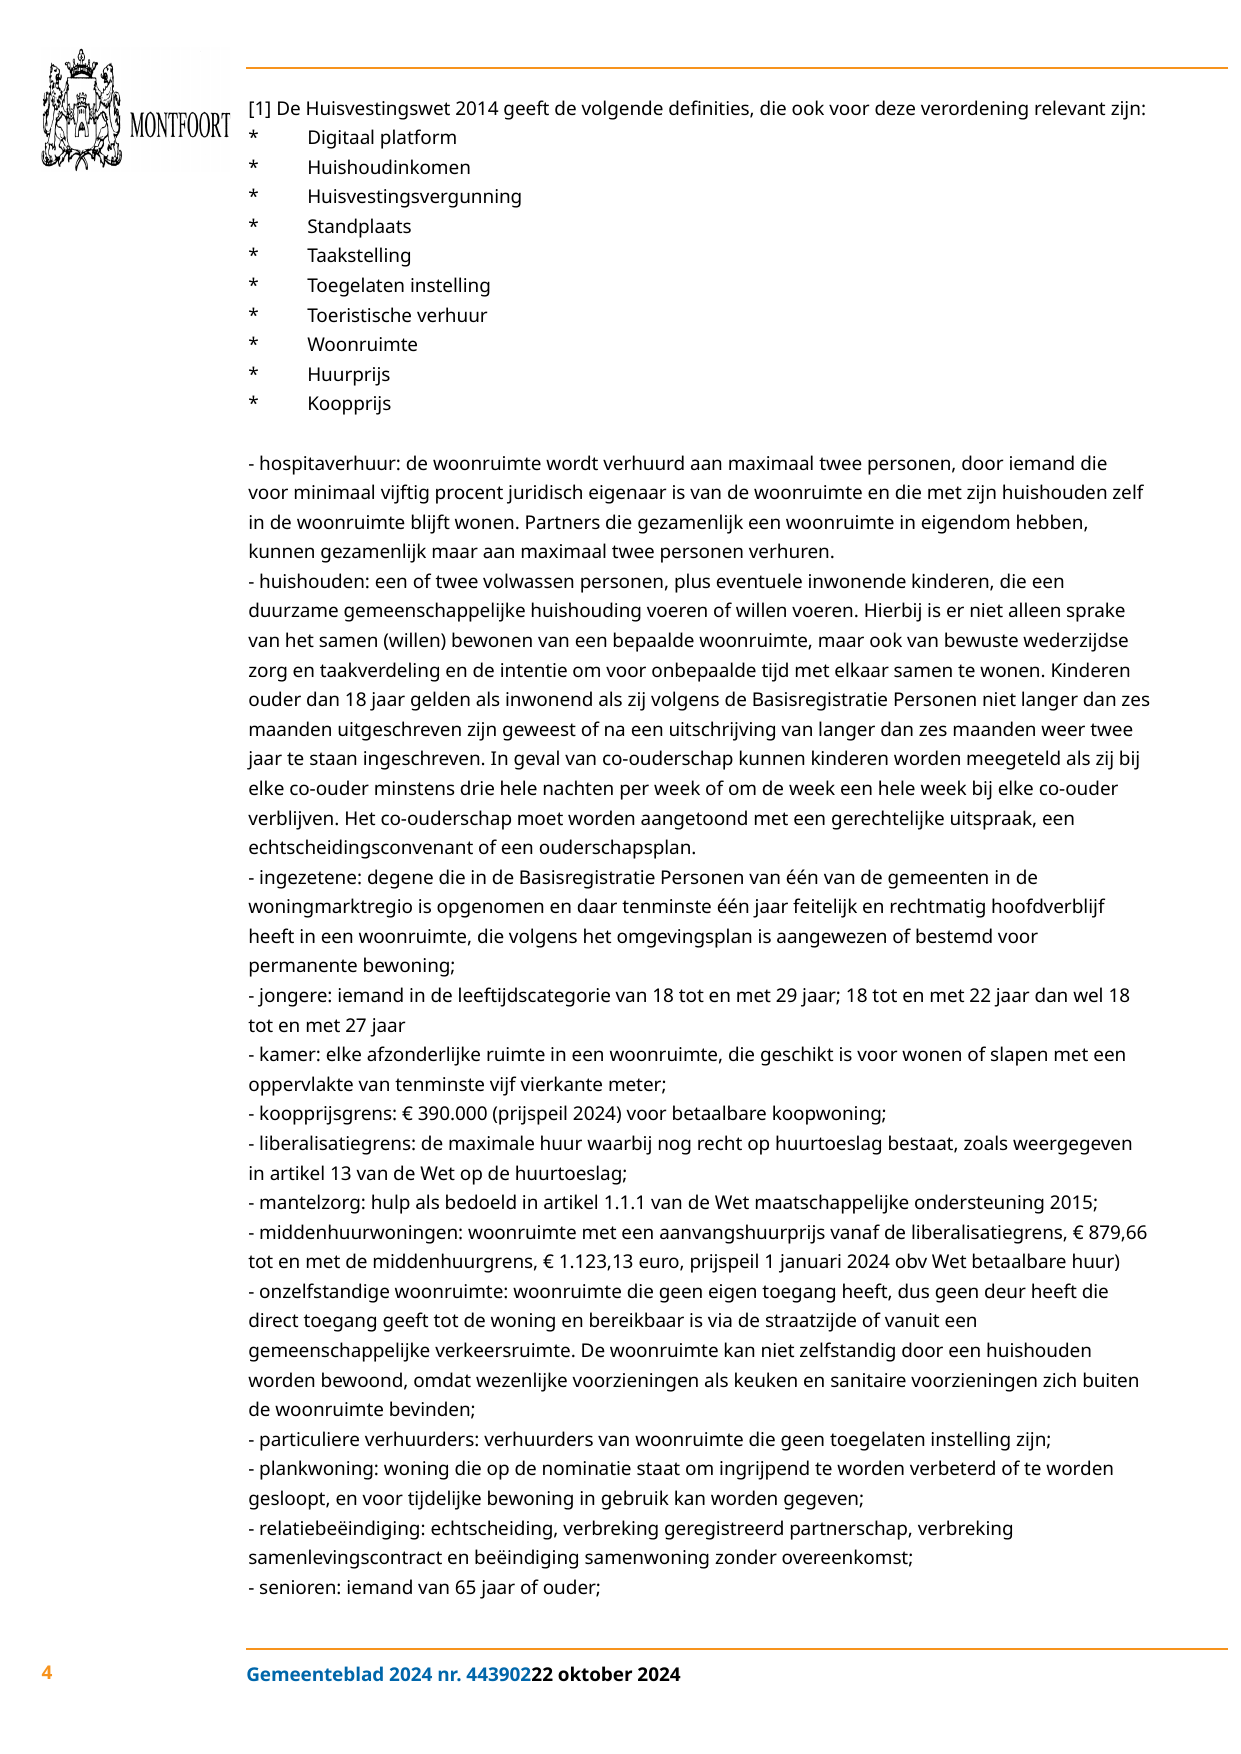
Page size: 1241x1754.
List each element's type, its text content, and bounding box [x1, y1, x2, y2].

text [1] De Huisvestingswet 2014 geeft de volgende definities, die ook voor deze verordening relevant zijn: [248, 95, 1152, 121]
text - liberalisatiegrens: de maximale huur waarbij nog recht op huurtoeslag bestaat, zoals weergegeven in artikel 13 van de Wet op de huurtoeslag; [248, 1130, 1152, 1186]
text - senioren: iemand van 65 jaar of ouder; [248, 1574, 1152, 1600]
text - plankwoning: woning die op de nominatie staat om ingrijpend te worden verbeterd of te worden gesloopt, en voor tijdelijke bewoning in gebruik kan worden gegeven; [248, 1456, 1152, 1511]
text - relatiebeëindiging: echtscheiding, verbreking geregistreerd partnerschap, verbreking samenlevingscontract en beëindiging samenwoning zonder overeenkomst; [248, 1515, 1152, 1570]
text - middenhuurwoningen: woonruimte met een aanvangshuurprijs vanaf de liberalisatiegrens, € 879,66 tot en met de middenhuurgrens, € 1.123,13 euro, prijspeil 1 januari 2024 obv Wet betaalbare huur) [248, 1219, 1152, 1274]
text - jongere: iemand in de leeftijdscategorie van 18 tot en met 29 jaar; 18 tot en met 22 jaar dan wel 18 tot en met 27 jaar [248, 982, 1152, 1038]
list Huishoudinkomen [248, 154, 1152, 180]
list Toeristische verhuur [248, 302, 1152, 328]
list Taakstelling [248, 243, 1152, 268]
list Huurprijs [248, 361, 1152, 387]
list Digitaal platform [248, 124, 1152, 150]
list Woonruimte [248, 331, 1152, 357]
list Koopprijs [248, 391, 1152, 416]
text - mantelzorg: hulp als bedoeld in artikel 1.1.1 van de Wet maatschappelijke ondersteuning 2015; [248, 1189, 1152, 1215]
text - koopprijsgrens: € 390.000 (prijspeil 2024) voor betaalbare koopwoning; [248, 1101, 1152, 1126]
list Toegelaten instelling [248, 272, 1152, 298]
picture [41, 47, 231, 172]
text - huishouden: een of twee volwassen personen, plus eventuele inwonende kinderen, die een duurzame gemeenschappelijke huishouding voeren of willen voeren. Hierbij is er niet alleen sprake van het samen (willen) bewonen van een bepaalde woonruimte, maar ook van bewuste wederzijdse zorg en taakverdeling en de intentie om voor onbepaalde tijd met elkaar samen te wonen. Kinderen ouder dan 18 jaar gelden als inwonend als zij volgens de Basisregistratie Personen niet langer dan zes maanden uitgeschreven zijn geweest of na een uitschrijving van langer dan zes maanden weer twee jaar te staan ingeschreven. In geval van co-ouderschap kunnen kinderen worden meegeteld als zij bij elke co-ouder minstens drie hele nachten per week of om de week een hele week bij elke co-ouder verblijven. Het co-ouderschap moet worden aangetoond met een gerechtelijke uitspraak, een echtscheidingsconvenant of een ouderschapsplan. [248, 568, 1152, 860]
text - hospitaverhuur: de woonruimte wordt verhuurd aan maximaal twee personen, door iemand die voor minimaal vijftig procent juridisch eigenaar is van de woonruimte en die met zijn huishouden zelf in de woonruimte blijft wonen. Partners die gezamenlijk een woonruimte in eigendom hebben, kunnen gezamenlijk maar aan maximaal twee personen verhuren. [248, 450, 1152, 564]
text - kamer: elke afzonderlijke ruimte in een woonruimte, die geschikt is voor wonen of slapen met een oppervlakte van tenminste vijf vierkante meter; [248, 1041, 1152, 1097]
list Huisvestingsvergunning [248, 183, 1152, 209]
text - ingezetene: degene die in de Basisregistratie Personen van één van de gemeenten in de woningmarktregio is opgenomen en daar tenminste één jaar feitelijk en rechtmatig hoofdverblijf heeft in een woonruimte, die volgens het omgevingsplan is aangewezen of bestemd voor permanente bewoning; [248, 864, 1152, 978]
text - particuliere verhuurders: verhuurders van woonruimte die geen toegelaten instelling zijn; [248, 1426, 1152, 1452]
text - onzelfstandige woonruimte: woonruimte die geen eigen toegang heeft, dus geen deur heeft die direct toegang geeft tot de woning en bereikbaar is via de straatzijde of vanuit een gemeenschappelijke verkeersruimte. De woonruimte kan niet zelfstandig door een huishouden worden bewoond, omdat wezenlijke voorzieningen als keuken en sanitaire voorzieningen zich buiten de woonruimte bevinden; [248, 1278, 1152, 1422]
list Standplaats [248, 213, 1152, 239]
